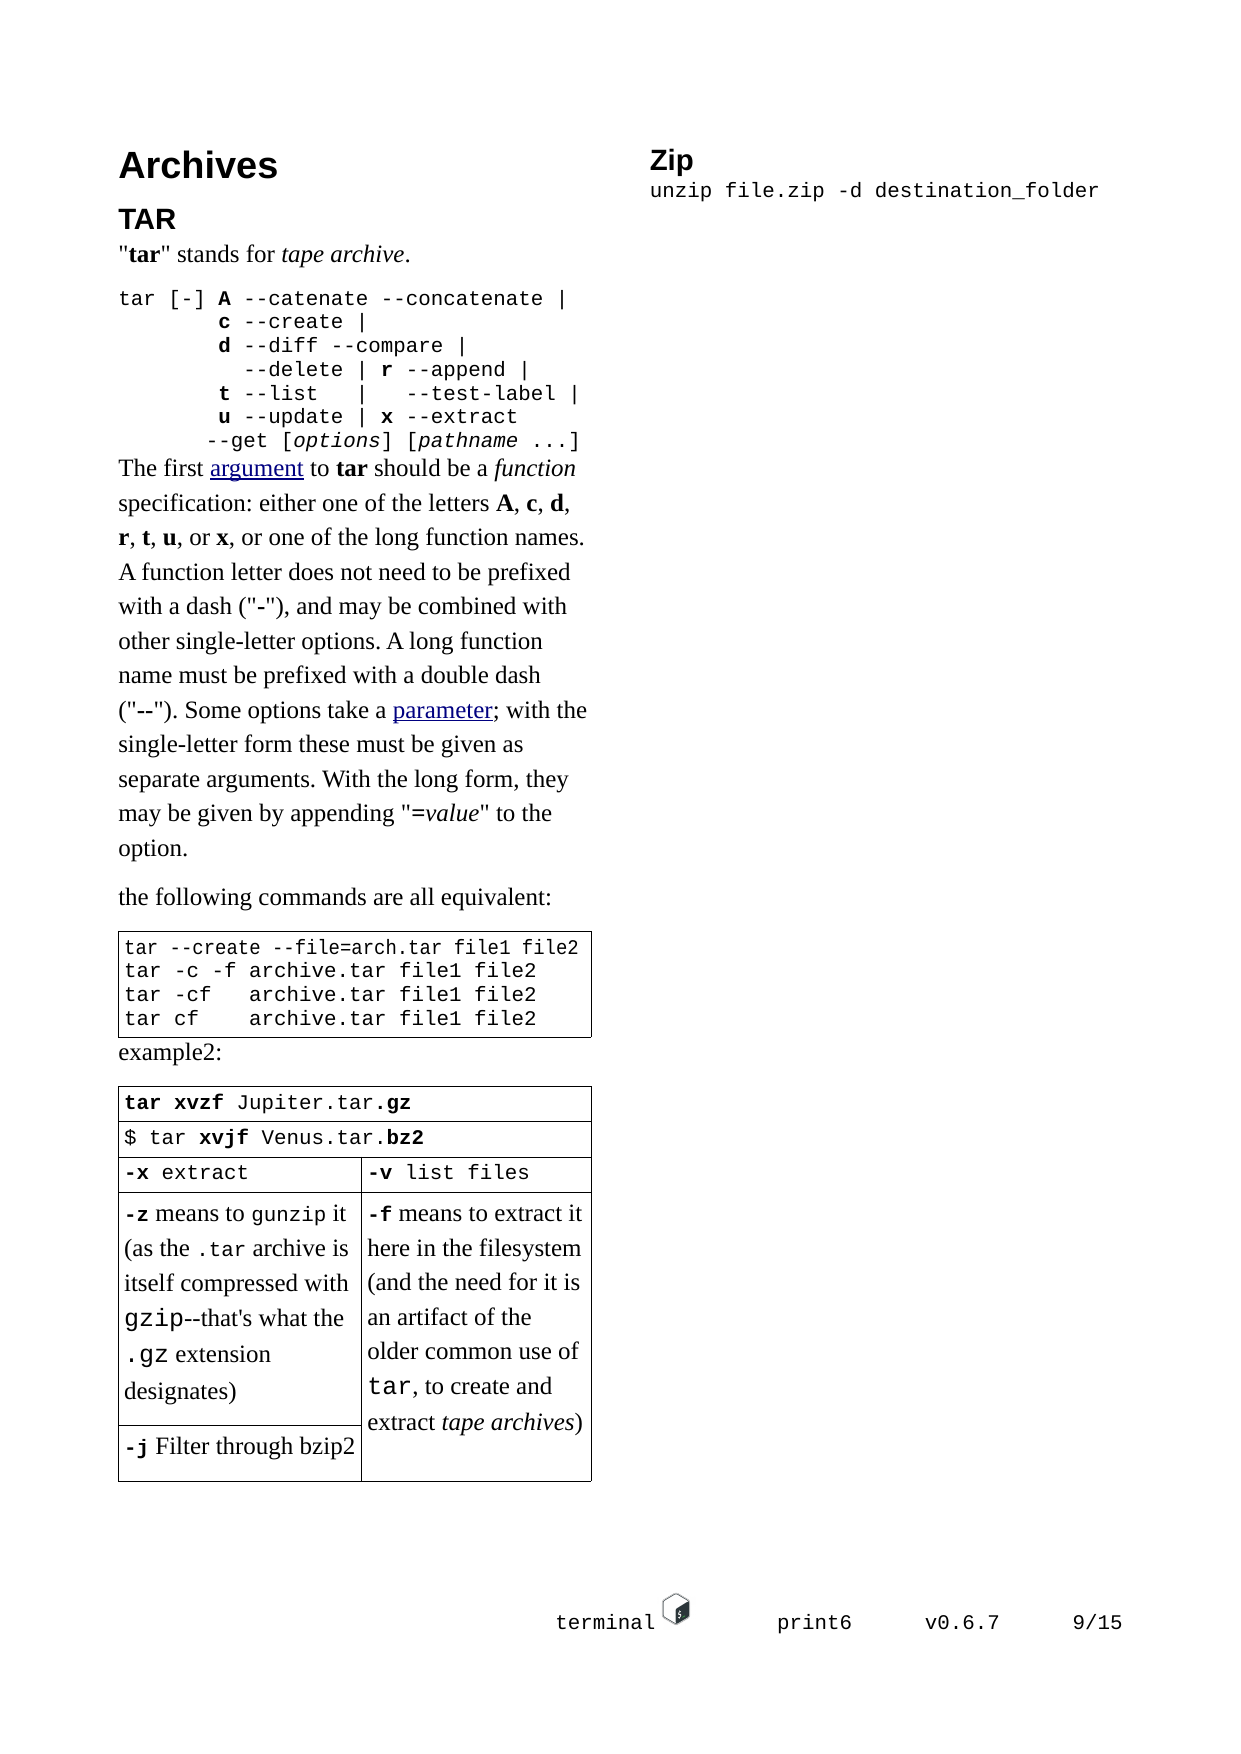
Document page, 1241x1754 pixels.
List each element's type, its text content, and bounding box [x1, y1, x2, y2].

text c --create | [118, 312, 591, 335]
subtitle TAR [118, 202, 591, 236]
picture [655, 1588, 697, 1630]
text tar [-] A --catenate --concatenate | [118, 288, 591, 312]
text unzip file.zip -d destination_folder [649, 180, 1122, 203]
text example2: [118, 1038, 591, 1066]
text d --diff --compare | [118, 335, 591, 359]
text t --list | --test-label | [118, 382, 591, 406]
table_cell -f means to extract it here in the filesystem (and the need for it is an artifact of the older common use of tar, to create and extract tape archives) [362, 1193, 591, 1481]
text --get [options] [pathname ...] [118, 430, 591, 453]
text --delete | r --append | [118, 359, 591, 382]
table_header tar xvzf Jupiter.tar.gz [119, 1087, 591, 1121]
subtitle Zip [649, 143, 1122, 177]
subtitle Archives [118, 143, 591, 187]
table_cell -x extract [119, 1158, 361, 1192]
text u --update | x --extract [118, 406, 591, 430]
table_cell -v list files [362, 1158, 591, 1192]
table_cell $ tar xvjf Venus.tar.bz2 [119, 1122, 591, 1157]
table_header tar --create --file=arch.tar file1 file2 tar -c -f archive.tar file1 file2 tar -cf archive.tar file1 file2 tar cf archive.tar file1 file2 [119, 932, 591, 1037]
text the following commands are all equivalent: [118, 882, 591, 911]
text The first argument to tar should be a function specification: either one of the letters A, c, d, r, t, u, or x, or one of the long function names. A function letter does not need to be prefixed with a dash ("-"), and may be combined with other single-letter options. A long function name must be prefixed with a double dash ("--"). Some options take a parameter; with the single-letter form these must be given as separate arguments. With the long form, they may be given by appending "=value" to the option. [118, 453, 591, 861]
table_cell -j Filter through bzip2 [119, 1426, 361, 1481]
table_cell -z means to gunzip it (as the .tar archive is itself compressed with gzip--that's what the .gz extension designates) [119, 1193, 361, 1425]
text "tar" stands for tape archive. [118, 239, 591, 268]
